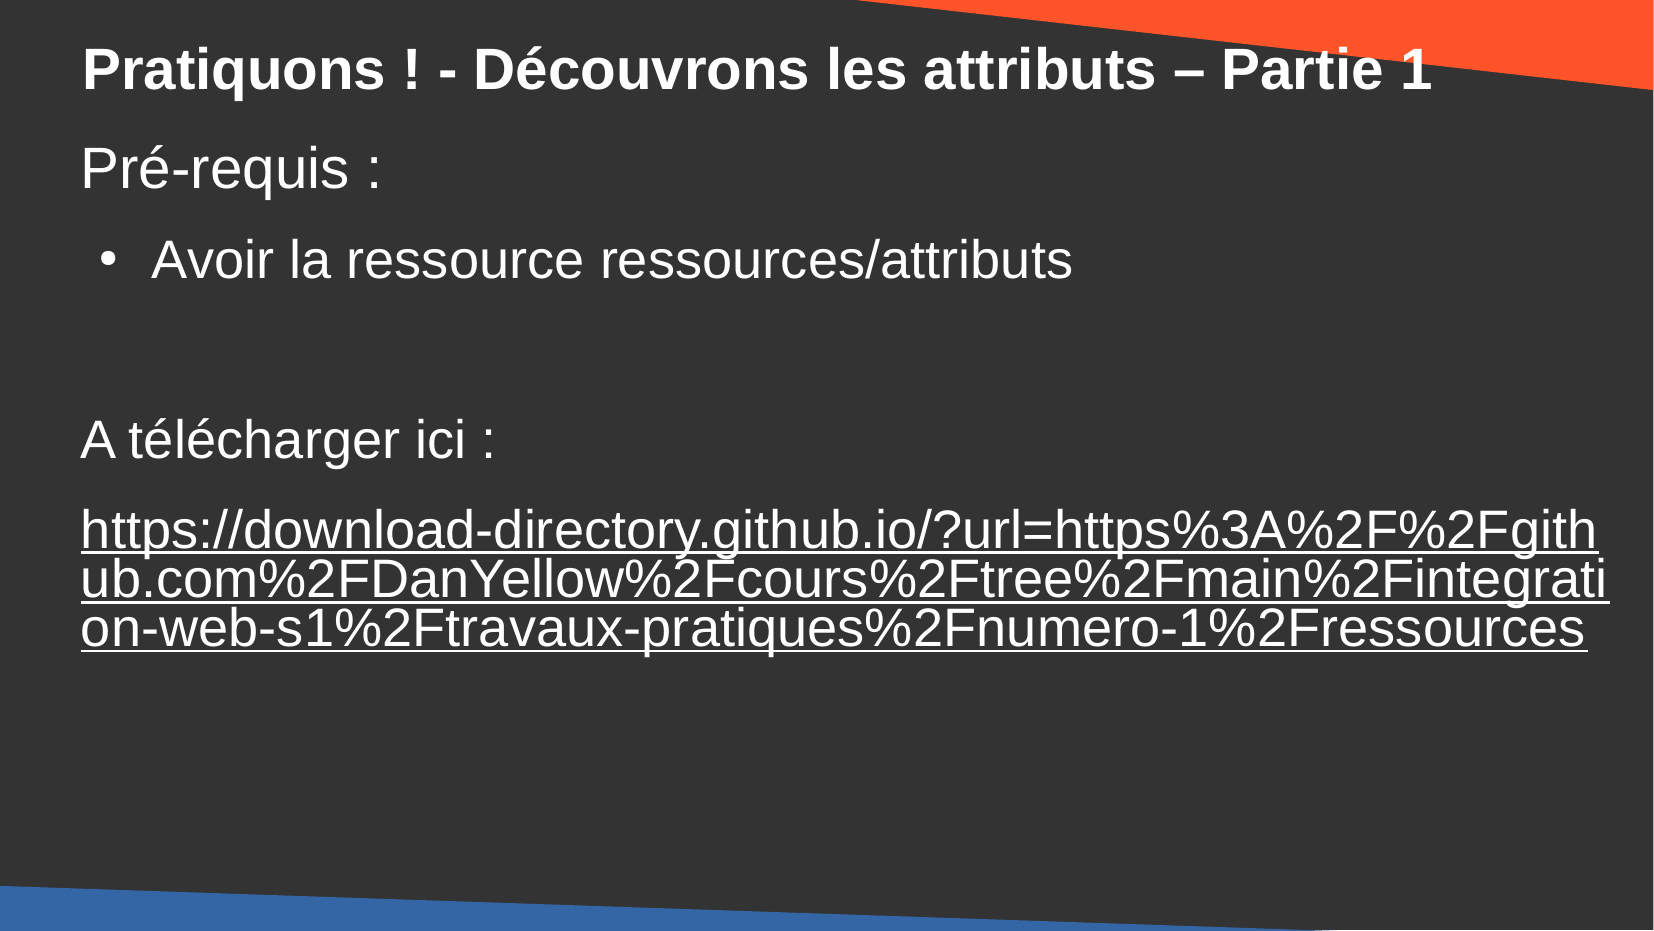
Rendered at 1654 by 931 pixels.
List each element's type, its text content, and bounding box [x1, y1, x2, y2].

text_box [0, 885, 1337, 931]
list Pré-requis : Avoir la ressource ressources/attributs A télécharger ici : https://download-directory.github.io/?url=https%3A%2F%2Fgithub.com%2FDanYellow%2Fcours%2Ftree%2Fmain%2Fintegration-web-s1%2Ftravaux-pratiques%2Fnumero-1%2Fressources [80, 135, 1620, 721]
title Pratiquons ! - Découvrons les attributs – Partie 1 [82, 37, 1571, 114]
text_box [855, 0, 1654, 91]
